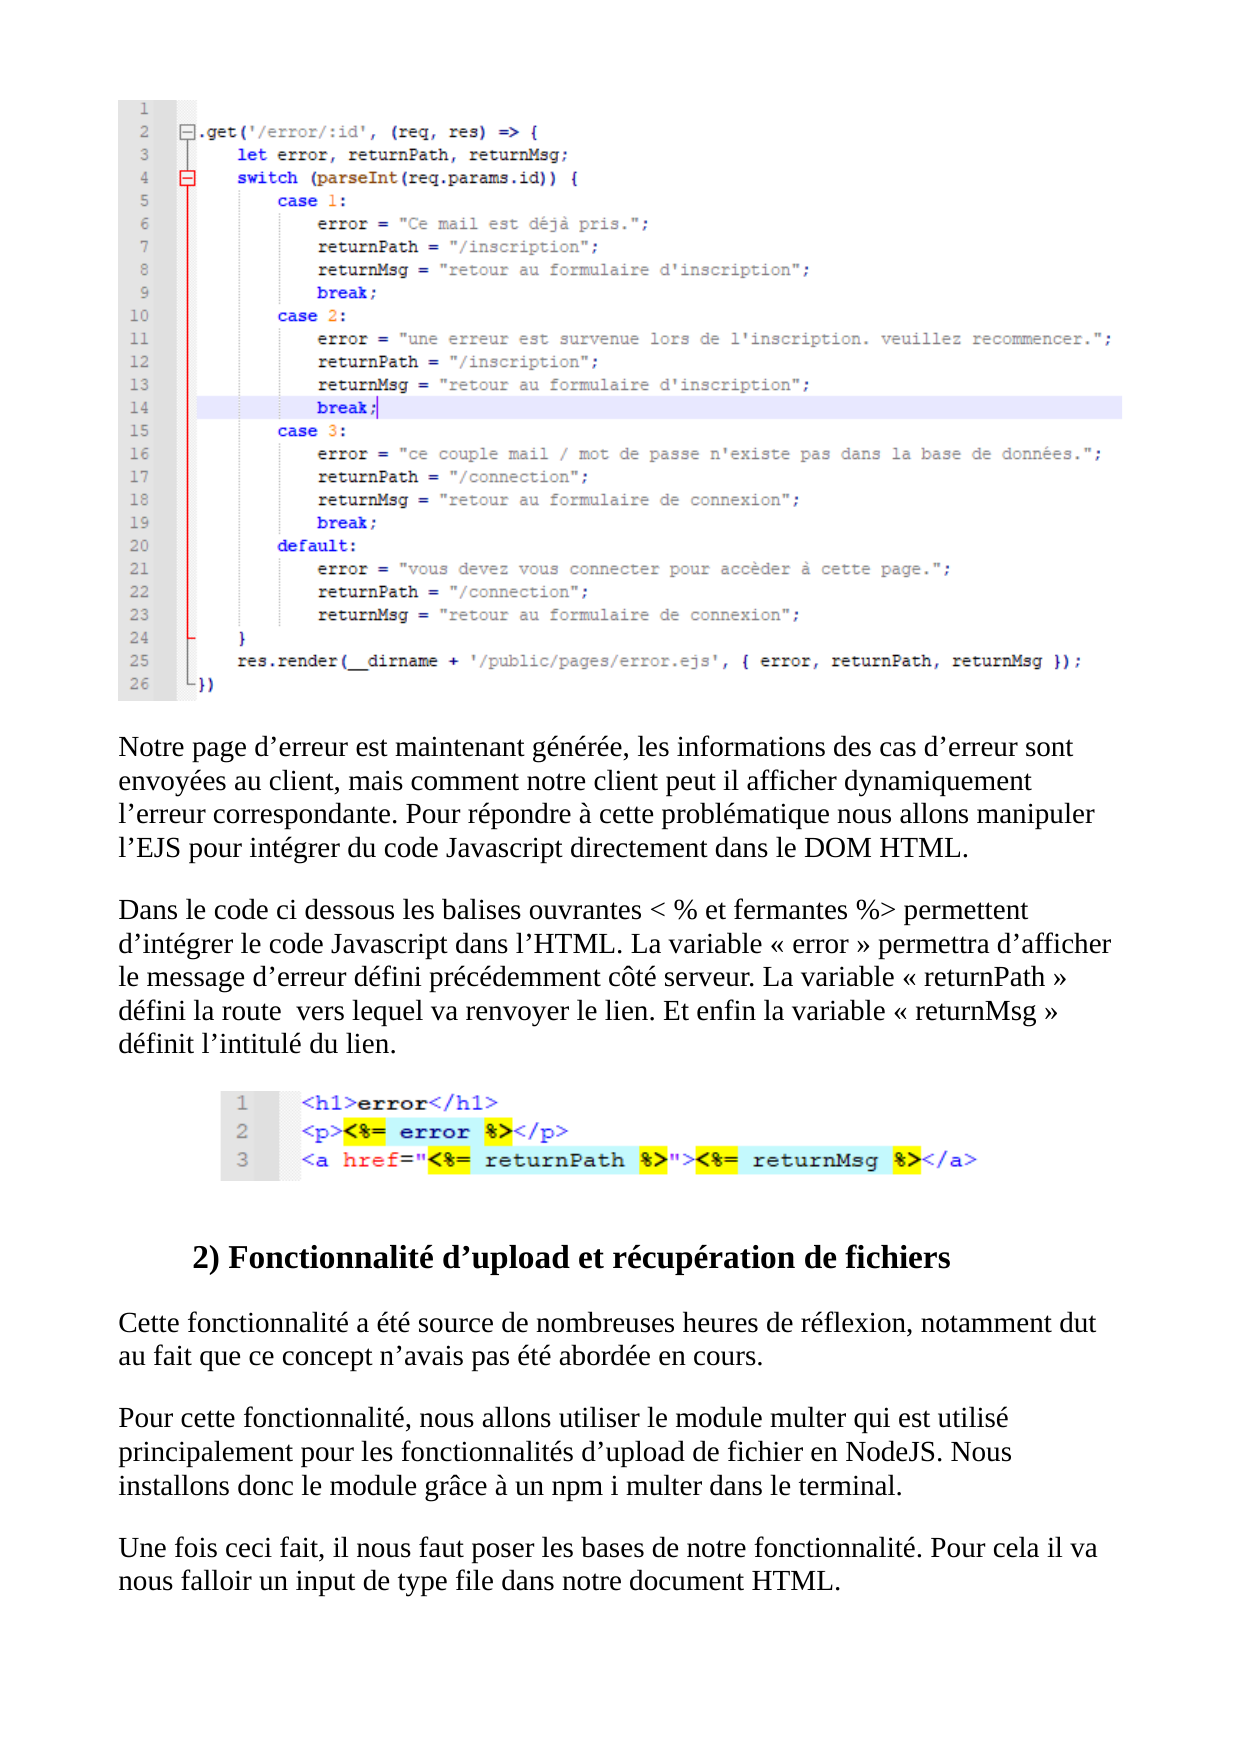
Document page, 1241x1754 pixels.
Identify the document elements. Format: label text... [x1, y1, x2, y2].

text Une fois ceci fait, il nous faut poser les bases de notre fonctionnalité. Pour cela il va nous falloir un input de type file dans notre document HTML. [118, 1530, 1122, 1597]
text Cette fonctionnalité a été source de nombreuses heures de réflexion, notamment dut au fait que ce concept n’avais pas été abordée en cours. [118, 1305, 1122, 1372]
text Pour cette fonctionnalité, nous allons utiliser le module multer qui est utilisé principalement pour les fonctionnalités d’upload de fichier en NodeJS. Nous installons donc le module grâce à un npm i multer dans le terminal. [118, 1401, 1122, 1501]
text 2) Fonctionnalité d’upload et récupération de fichiers [118, 1238, 1122, 1276]
text Notre page d’erreur est maintenant générée, les informations des cas d’erreur sont envoyées au client, mais comment notre client peut il afficher dynamiquement l’erreur correspondante. Pour répondre à cette problématique nous allons manipuler l’EJS pour intégrer du code Javascript directement dans le DOM HTML. [118, 729, 1122, 863]
text Dans le code ci dessous les balises ouvrantes < % et fermantes %> permettent d’intégrer le code Javascript dans l’HTML. La variable « error » permettra d’afficher le message d’erreur défini précédemment côté serveur. La variable « returnPath » défini la route vers lequel va renvoyer le lien. Et enfin la variable « returnMsg » définit l’intitulé du lien. [118, 892, 1122, 1060]
picture [118, 100, 1123, 701]
picture [220, 1091, 1009, 1181]
